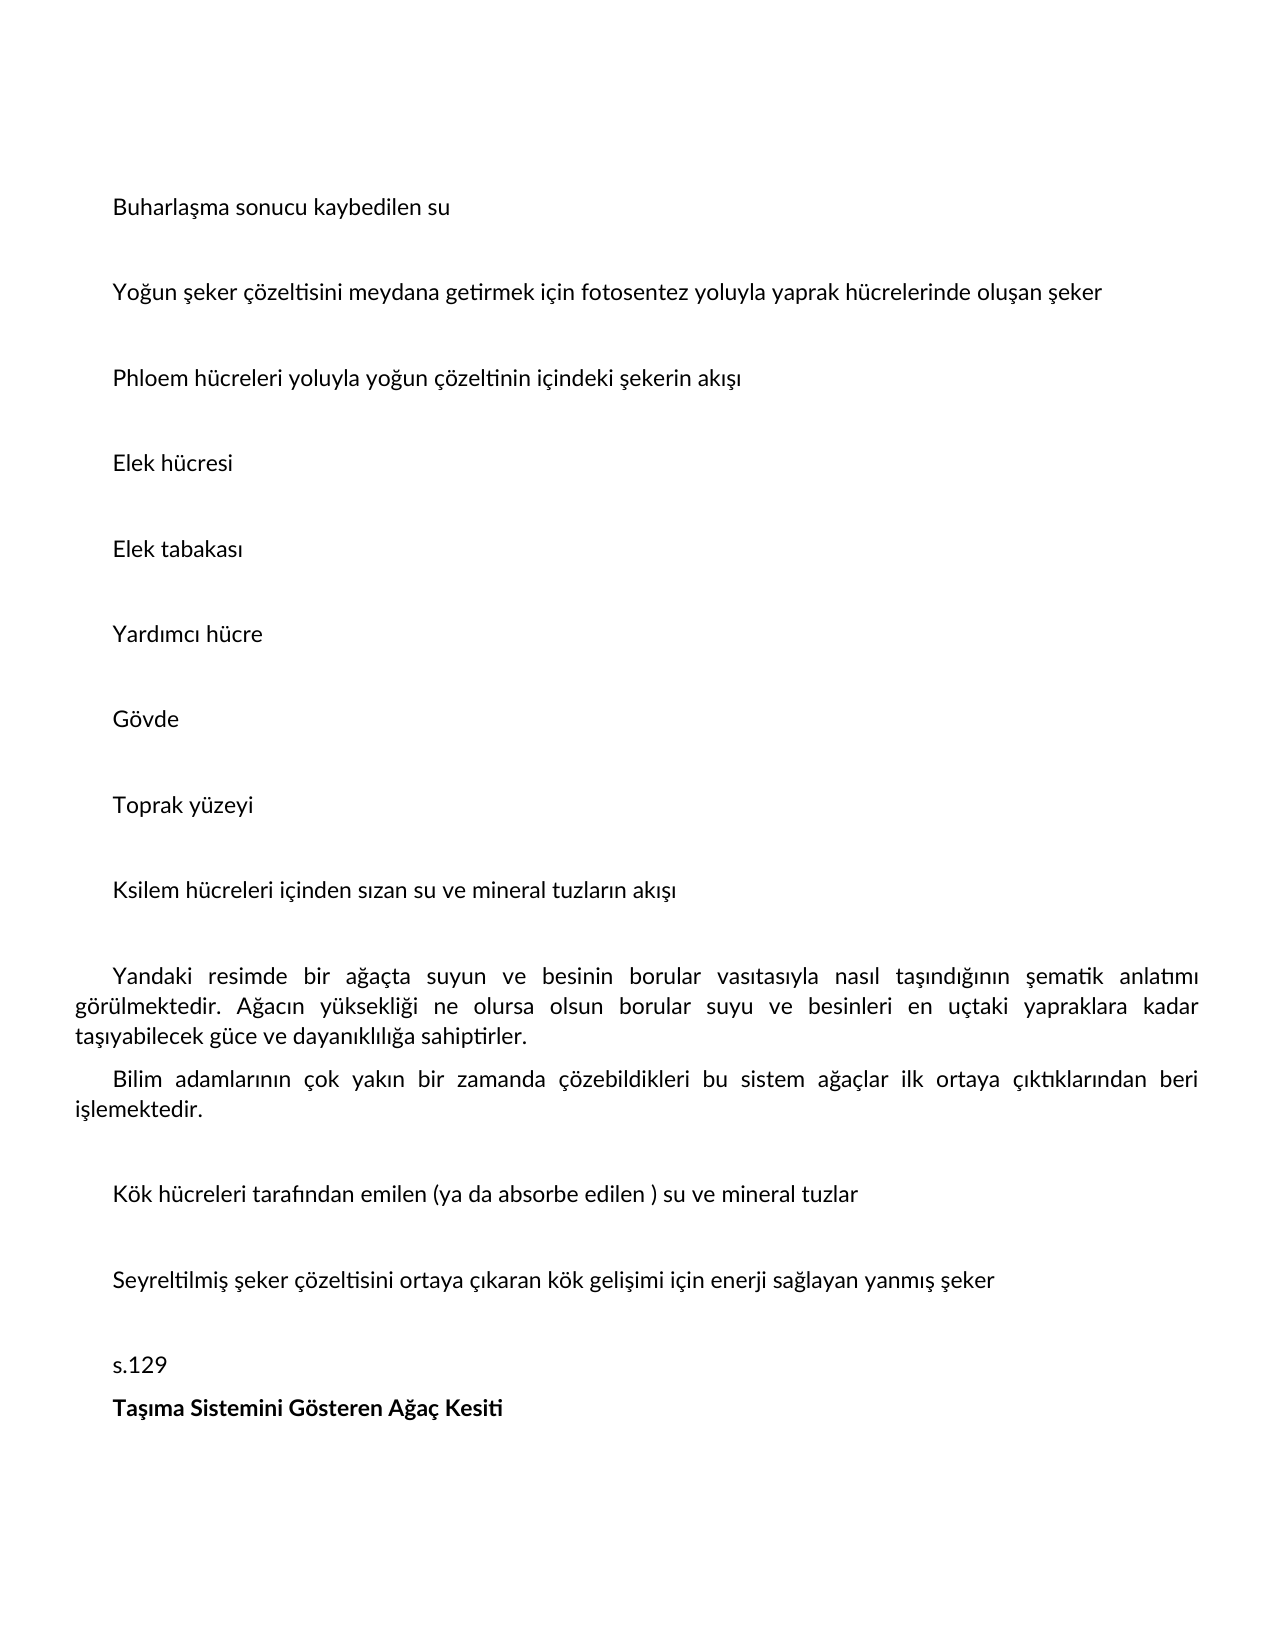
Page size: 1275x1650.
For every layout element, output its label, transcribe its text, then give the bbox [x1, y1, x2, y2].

text Yardımcı hücre [75, 620, 1200, 647]
text Toprak yüzeyi [75, 791, 1200, 818]
text Yoğun şeker çözeltisini meydana getirmek için fotosentez yoluyla yaprak hücrelerinde oluşan şeker [75, 278, 1200, 306]
text Kök hücreleri tarafından emilen (ya da absorbe edilen ) su ve mineral tuzlar [75, 1180, 1200, 1208]
text Gövde [75, 705, 1200, 733]
text s.129 [75, 1351, 1200, 1378]
text Yandaki resimde bir ağaçta suyun ve besinin borular vasıtasıyla nasıl taşındığının şematik anlatımı görülmektedir. Ağacın yüksekliği ne olursa olsun borular suyu ve besinleri en uçtaki yapraklara kadar taşıyabilecek güce ve dayanıklılığa sahiptirler. [75, 961, 1200, 1049]
text Seyreltilmiş şeker çözeltisini ortaya çıkaran kök gelişimi için enerji sağlayan yanmış şeker [75, 1266, 1200, 1293]
text Ksilem hücreleri içinden sızan su ve mineral tuzların akışı [75, 876, 1200, 903]
text Buharlaşma sonucu kaybedilen su [75, 193, 1200, 220]
text Bilim adamlarının çok yakın bir zamanda çözebildikleri bu sistem ağaçlar ilk ortaya çıktıklarından beri işlemektedir. [75, 1064, 1200, 1122]
text Elek hücresi [75, 449, 1200, 476]
text Taşıma Sistemini Gösteren Ağaç Kesiti [75, 1394, 1200, 1421]
text Phloem hücreleri yoluyla yoğun çözeltinin içindeki şekerin akışı [75, 363, 1200, 391]
text Elek tabakası [75, 534, 1200, 562]
